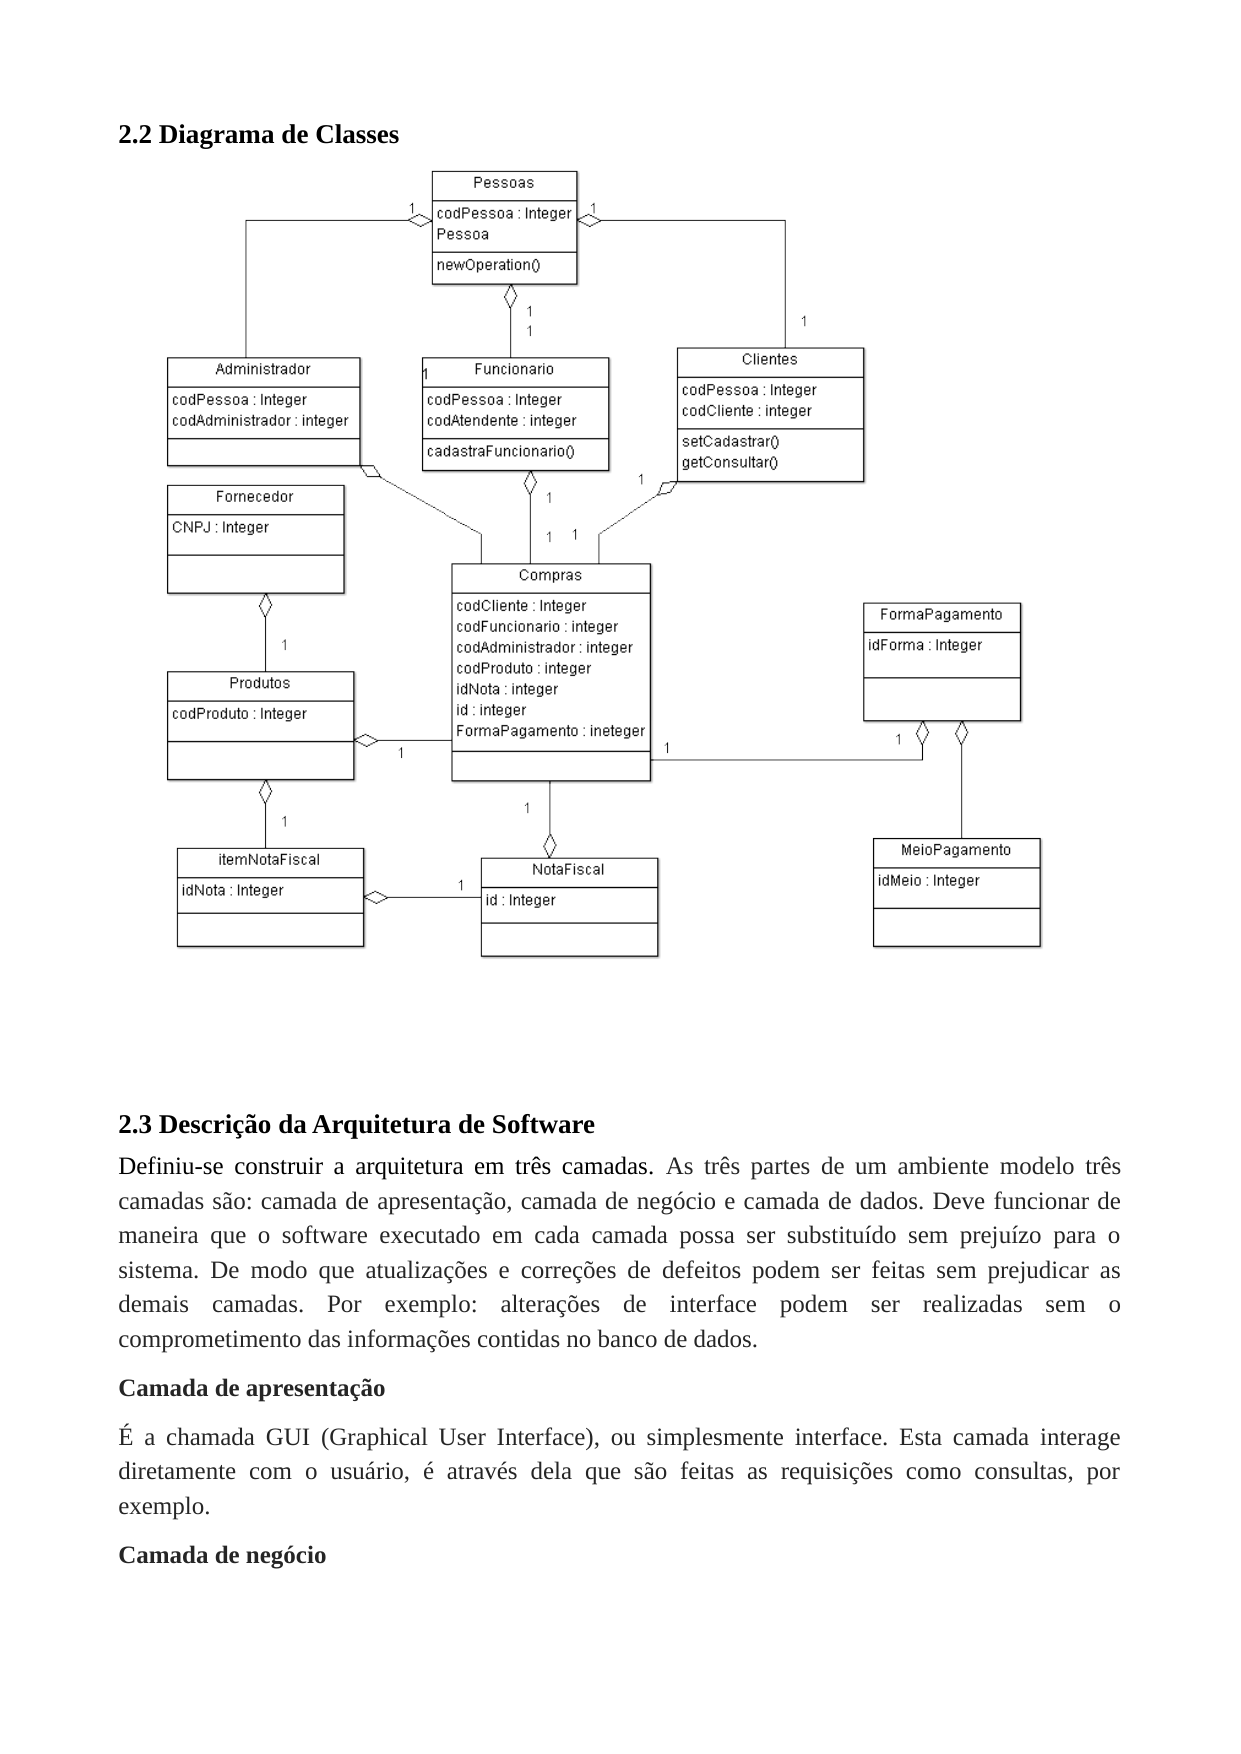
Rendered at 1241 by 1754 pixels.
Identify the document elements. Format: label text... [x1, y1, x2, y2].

subtitle 2.3 Descrição da Arquitetura de Software [118, 1108, 1122, 1139]
picture [118, 161, 1123, 1044]
text Definiu-se construir a arquitetura em três camadas. As três partes de um ambiente modelo três camadas são: camada de apresentação, camada de negócio e camada de dados. Deve funcionar de maneira que o software executado em cada camada possa ser substituído sem prejuízo para o sistema. De modo que atualizações e correções de defeitos podem ser feitas sem prejudicar as demais camadas. Por exemplo: alterações de interface podem ser realizadas sem o comprometimento das informações contidas no banco de dados. [118, 1151, 1122, 1352]
text É a chamada GUI (Graphical User Interface), ou simplesmente interface. Esta camada interage diretamente com o usuário, é através dela que são feitas as requisições como consultas, por exemplo. [118, 1422, 1122, 1519]
subtitle 2.2 Diagrama de Classes [118, 118, 1122, 149]
text Camada de apresentação [118, 1373, 1122, 1402]
text Camada de negócio [118, 1540, 1122, 1569]
